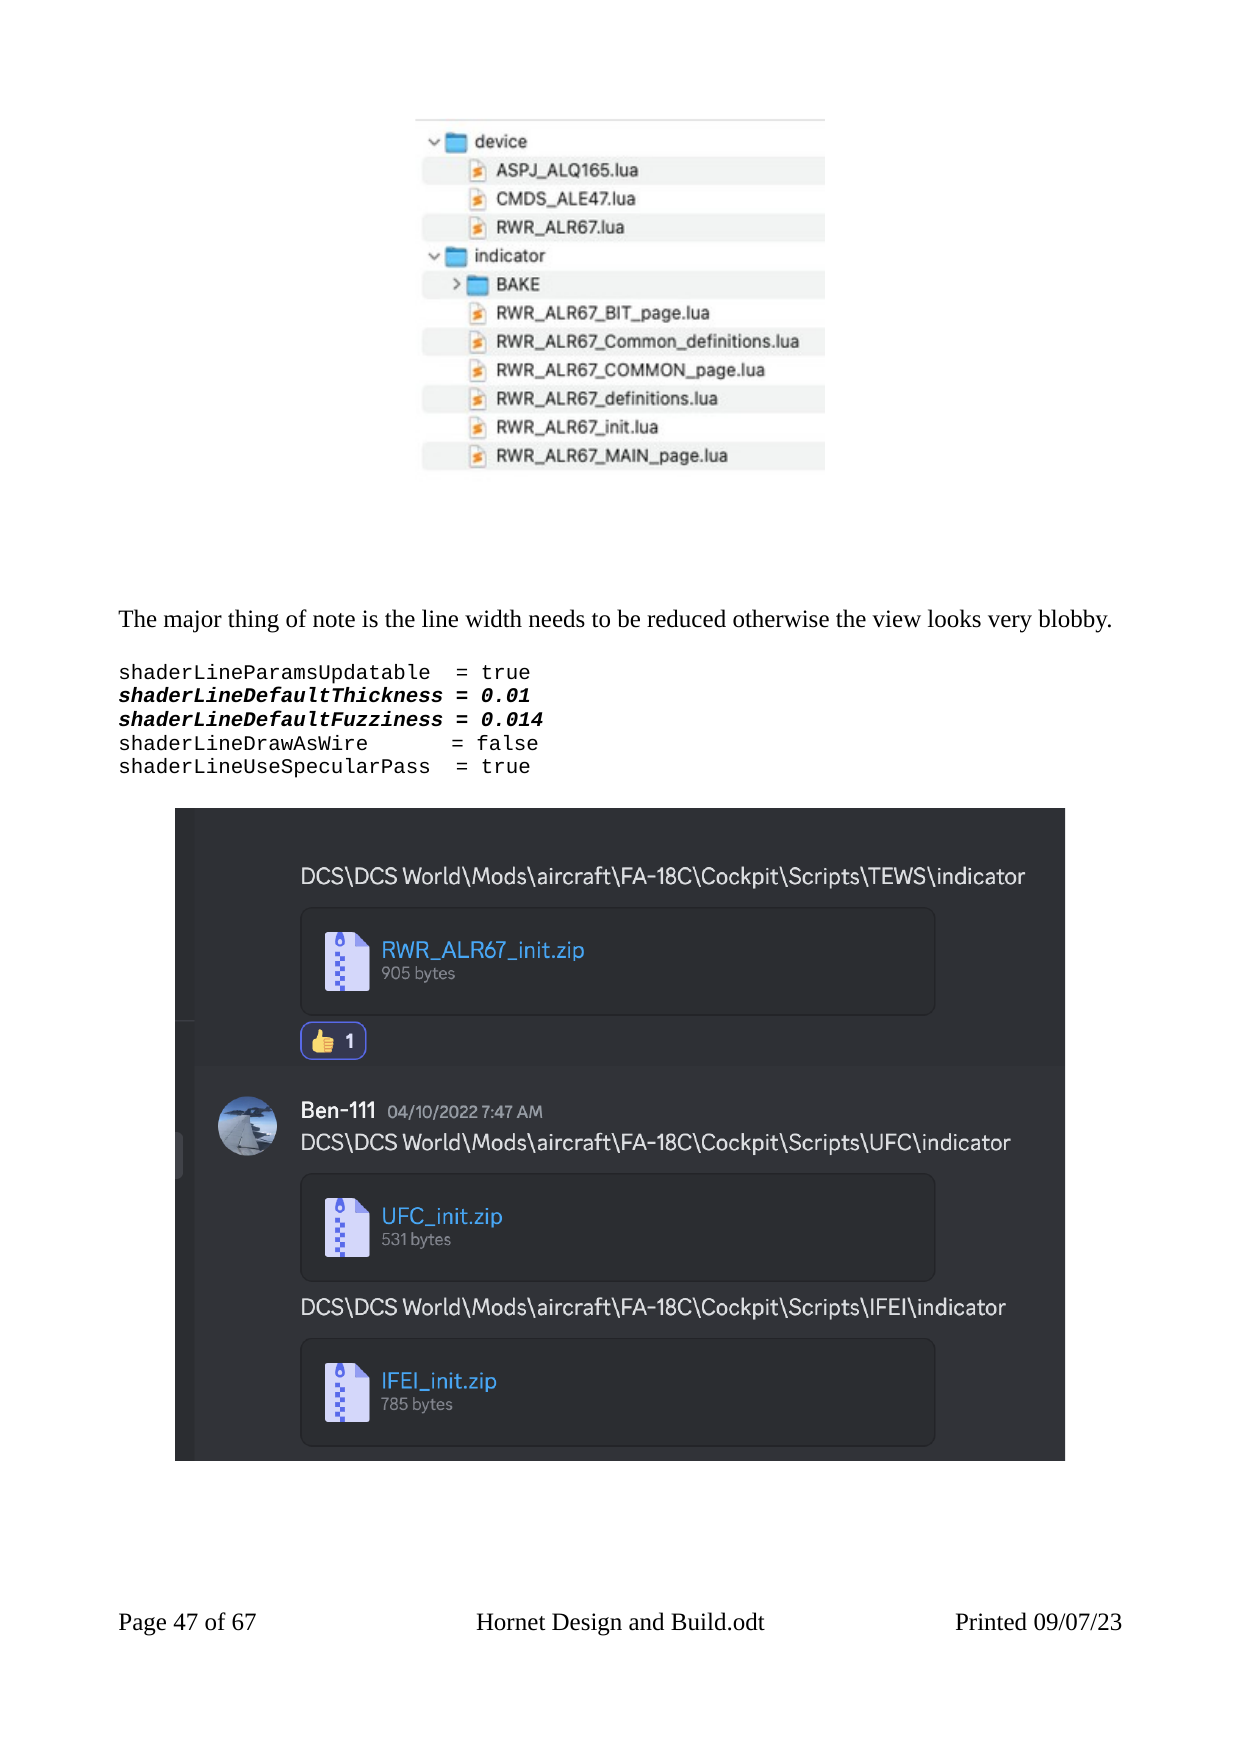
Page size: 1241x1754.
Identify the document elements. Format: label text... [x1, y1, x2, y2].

text shaderLineUseSpecularPass = true [118, 756, 1122, 780]
picture [415, 118, 825, 492]
text shaderLineParamsUpdatable = true [118, 662, 1122, 685]
picture [175, 808, 1066, 1461]
text shaderLineDrawAsWire = false [118, 733, 1122, 756]
text The major thing of note is the line width needs to be reduced otherwise the view looks very blobby. [118, 604, 1122, 633]
text shaderLineDefaultThickness = 0.01 [118, 685, 1122, 709]
text shaderLineDefaultFuzziness = 0.014 [118, 709, 1122, 733]
